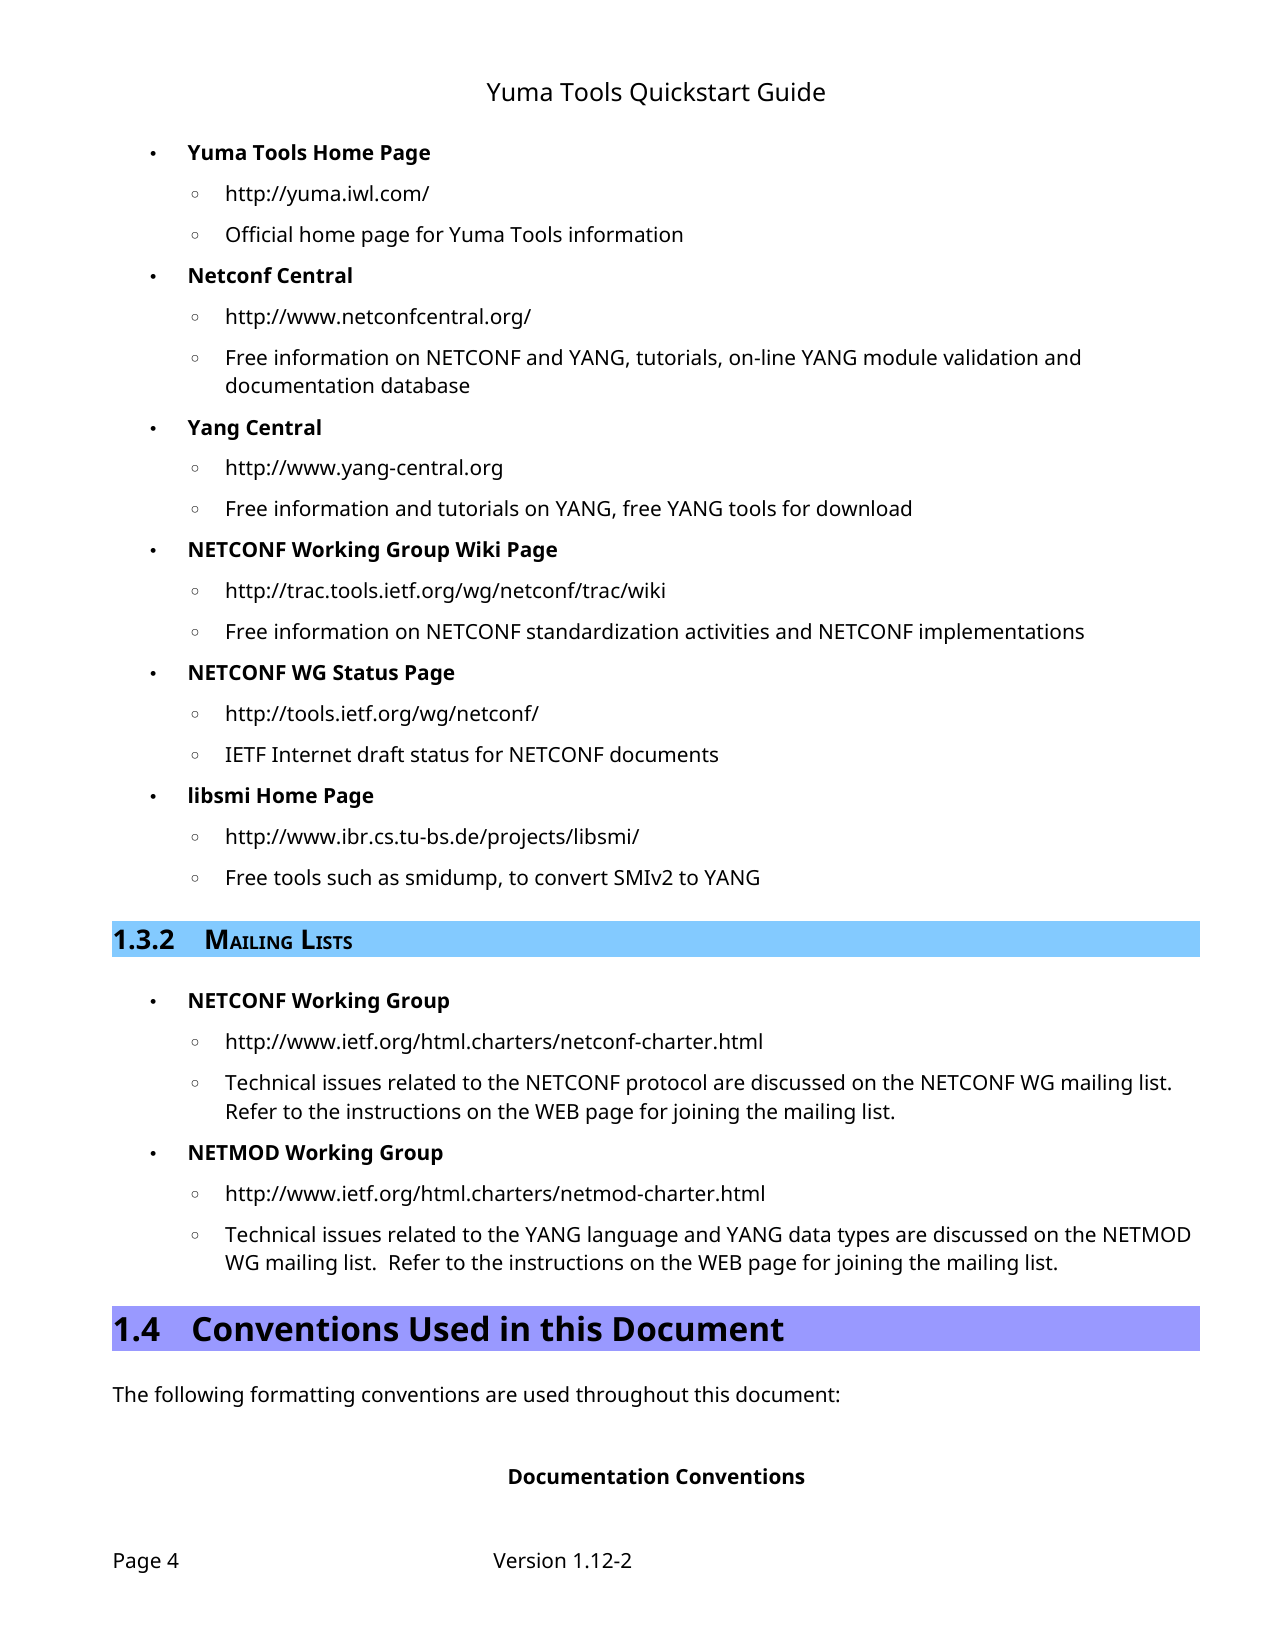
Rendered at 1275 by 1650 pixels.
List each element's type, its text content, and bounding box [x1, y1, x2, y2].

list Yuma Tools Home Page [150, 138, 1200, 167]
subtitle Documentation Conventions [127, 1462, 1185, 1491]
list Netconf Central [150, 261, 1200, 290]
list Free information on NETCONF standardization activities and NETCONF implementations [187, 617, 1200, 646]
list Technical issues related to the YANG language and YANG data types are discussed on the NETMOD WG mailing list. Refer to the instructions on the WEB page for joining the mailing list. [187, 1220, 1200, 1277]
list Free information and tutorials on YANG, free YANG tools for download [187, 494, 1200, 523]
list http://www.netconfcentral.org/ [187, 302, 1200, 331]
text The following formatting conventions are used throughout this document: [112, 1380, 1200, 1409]
list NETCONF Working Group Wiki Page [150, 535, 1200, 564]
list NETCONF WG Status Page [150, 658, 1200, 687]
list NETMOD Working Group [150, 1138, 1200, 1166]
list IETF Internet draft status for NETCONF documents [187, 740, 1200, 768]
list http://www.yang-central.org [187, 453, 1200, 482]
subtitle Mailing Lists [112, 921, 1200, 957]
list Free tools such as smidump, to convert SMIv2 to YANG [187, 863, 1200, 891]
list http://www.ibr.cs.tu-bs.de/projects/libsmi/ [187, 822, 1200, 850]
list NETCONF Working Group [150, 987, 1200, 1015]
list Official home page for Yuma Tools information [187, 220, 1200, 249]
list http://tools.ietf.org/wg/netconf/ [187, 699, 1200, 728]
list Technical issues related to the NETCONF protocol are discussed on the NETCONF WG mailing list. Refer to the instructions on the WEB page for joining the mailing list. [187, 1068, 1200, 1125]
list http://yuma.iwl.com/ [187, 179, 1200, 208]
list http://www.ietf.org/html.charters/netmod-charter.html [187, 1179, 1200, 1207]
list Free information on NETCONF and YANG, tutorials, on-line YANG module validation and documentation database [187, 343, 1200, 400]
list libsmi Home Page [150, 781, 1200, 809]
list http://www.ietf.org/html.charters/netconf-charter.html [187, 1027, 1200, 1056]
list http://trac.tools.ietf.org/wg/netconf/trac/wiki [187, 576, 1200, 605]
list Yang Central [150, 413, 1200, 441]
subtitle Conventions Used in this Document [112, 1306, 1200, 1351]
